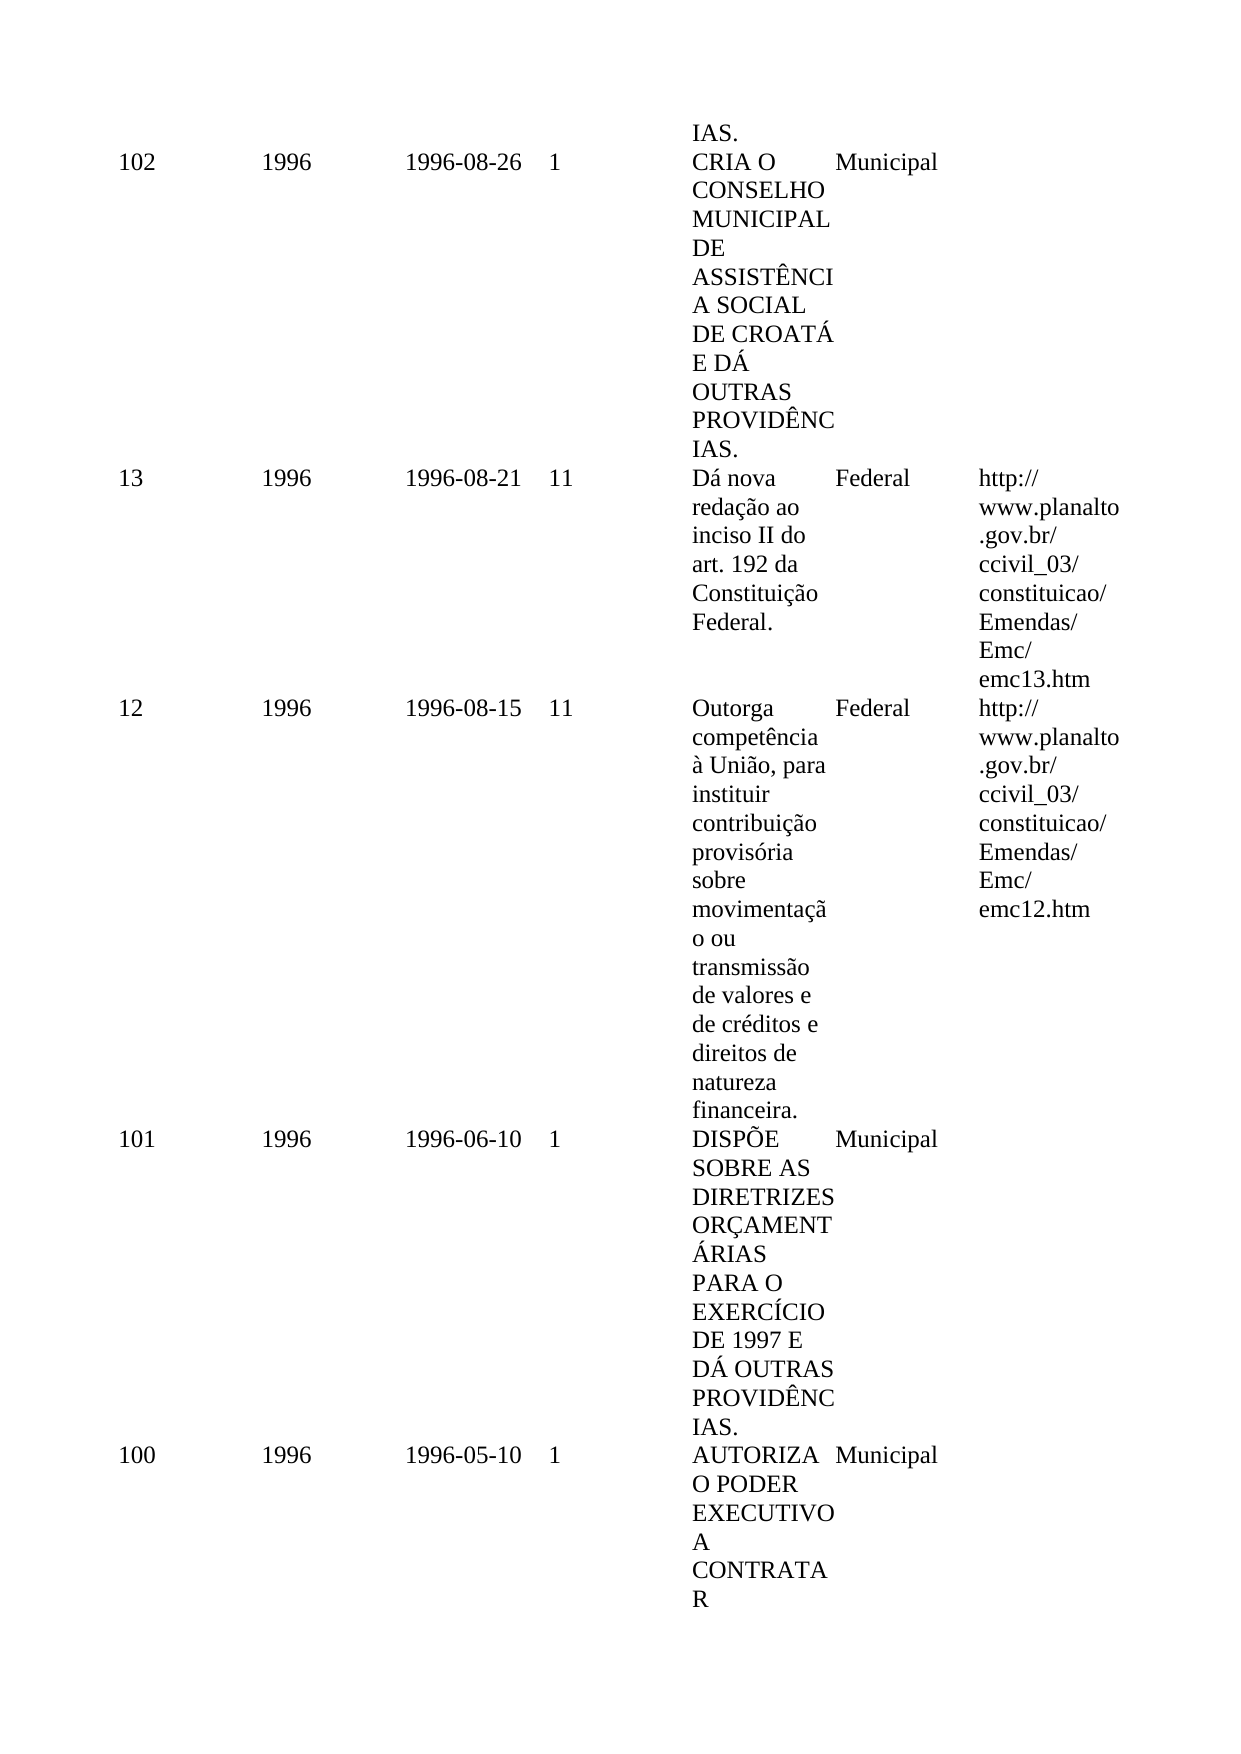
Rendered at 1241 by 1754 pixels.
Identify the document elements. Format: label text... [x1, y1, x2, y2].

table_cell AUTORIZA O PODER EXECUTIVO A CONTRATAR [692, 1441, 835, 1613]
table_cell 12 [118, 693, 261, 1124]
table_cell 13 [118, 463, 261, 693]
table_cell Dá nova redação ao inciso II do art. 192 da Constituição Federal. [692, 463, 835, 693]
table_cell 101 [118, 1124, 261, 1441]
table_cell 11 [548, 693, 692, 1124]
table_cell Municipal [835, 1441, 979, 1613]
table_cell http://www.planalto.gov.br/ccivil_03/constituicao/Emendas/Emc/emc13.htm [979, 463, 1122, 693]
table_cell 1996 [261, 147, 405, 463]
table_cell [979, 1441, 1122, 1613]
table_cell 1996 [261, 1124, 405, 1441]
table_cell 1996 [261, 693, 405, 1124]
table_cell [261, 118, 405, 147]
table_cell [835, 118, 979, 147]
table_cell [548, 118, 692, 147]
table_cell http://www.planalto.gov.br/ccivil_03/constituicao/Emendas/Emc/emc12.htm [979, 693, 1122, 1124]
table_cell Outorga competência à União, para instituir contribuição provisória sobre movimentação ou transmissão de valores e de créditos e direitos de natureza financeira. [692, 693, 835, 1124]
table_cell 1 [548, 147, 692, 463]
table_cell Municipal [835, 147, 979, 463]
table_cell DISPÕE SOBRE AS DIRETRIZES ORÇAMENTÁRIAS PARA O EXERCÍCIO DE 1997 E DÁ OUTRAS PROVIDÊNCIAS. [692, 1124, 835, 1441]
table_cell 1996-08-15 [405, 693, 548, 1124]
table_cell [118, 118, 261, 147]
table_cell [979, 1124, 1122, 1441]
table_cell 11 [548, 463, 692, 693]
table_cell 1996-08-21 [405, 463, 548, 693]
table_cell [979, 147, 1122, 463]
table_cell Municipal [835, 1124, 979, 1441]
table_cell 102 [118, 147, 261, 463]
table_cell 100 [118, 1441, 261, 1613]
table_cell Federal [835, 693, 979, 1124]
table_cell 1 [548, 1124, 692, 1441]
table_cell 1996 [261, 1441, 405, 1613]
table_cell 1996-08-26 [405, 147, 548, 463]
table_cell 1996 [261, 463, 405, 693]
table_cell Federal [835, 463, 979, 693]
table_cell IAS. [692, 118, 835, 147]
table_cell CRIA O CONSELHO MUNICIPAL DE ASSISTÊNCIA SOCIAL DE CROATÁ E DÁ OUTRAS PROVIDÊNCIAS. [692, 147, 835, 463]
table_cell 1 [548, 1441, 692, 1613]
table_cell 1996-05-10 [405, 1441, 548, 1613]
table_cell [979, 118, 1122, 147]
table_cell [405, 118, 548, 147]
table_cell 1996-06-10 [405, 1124, 548, 1441]
